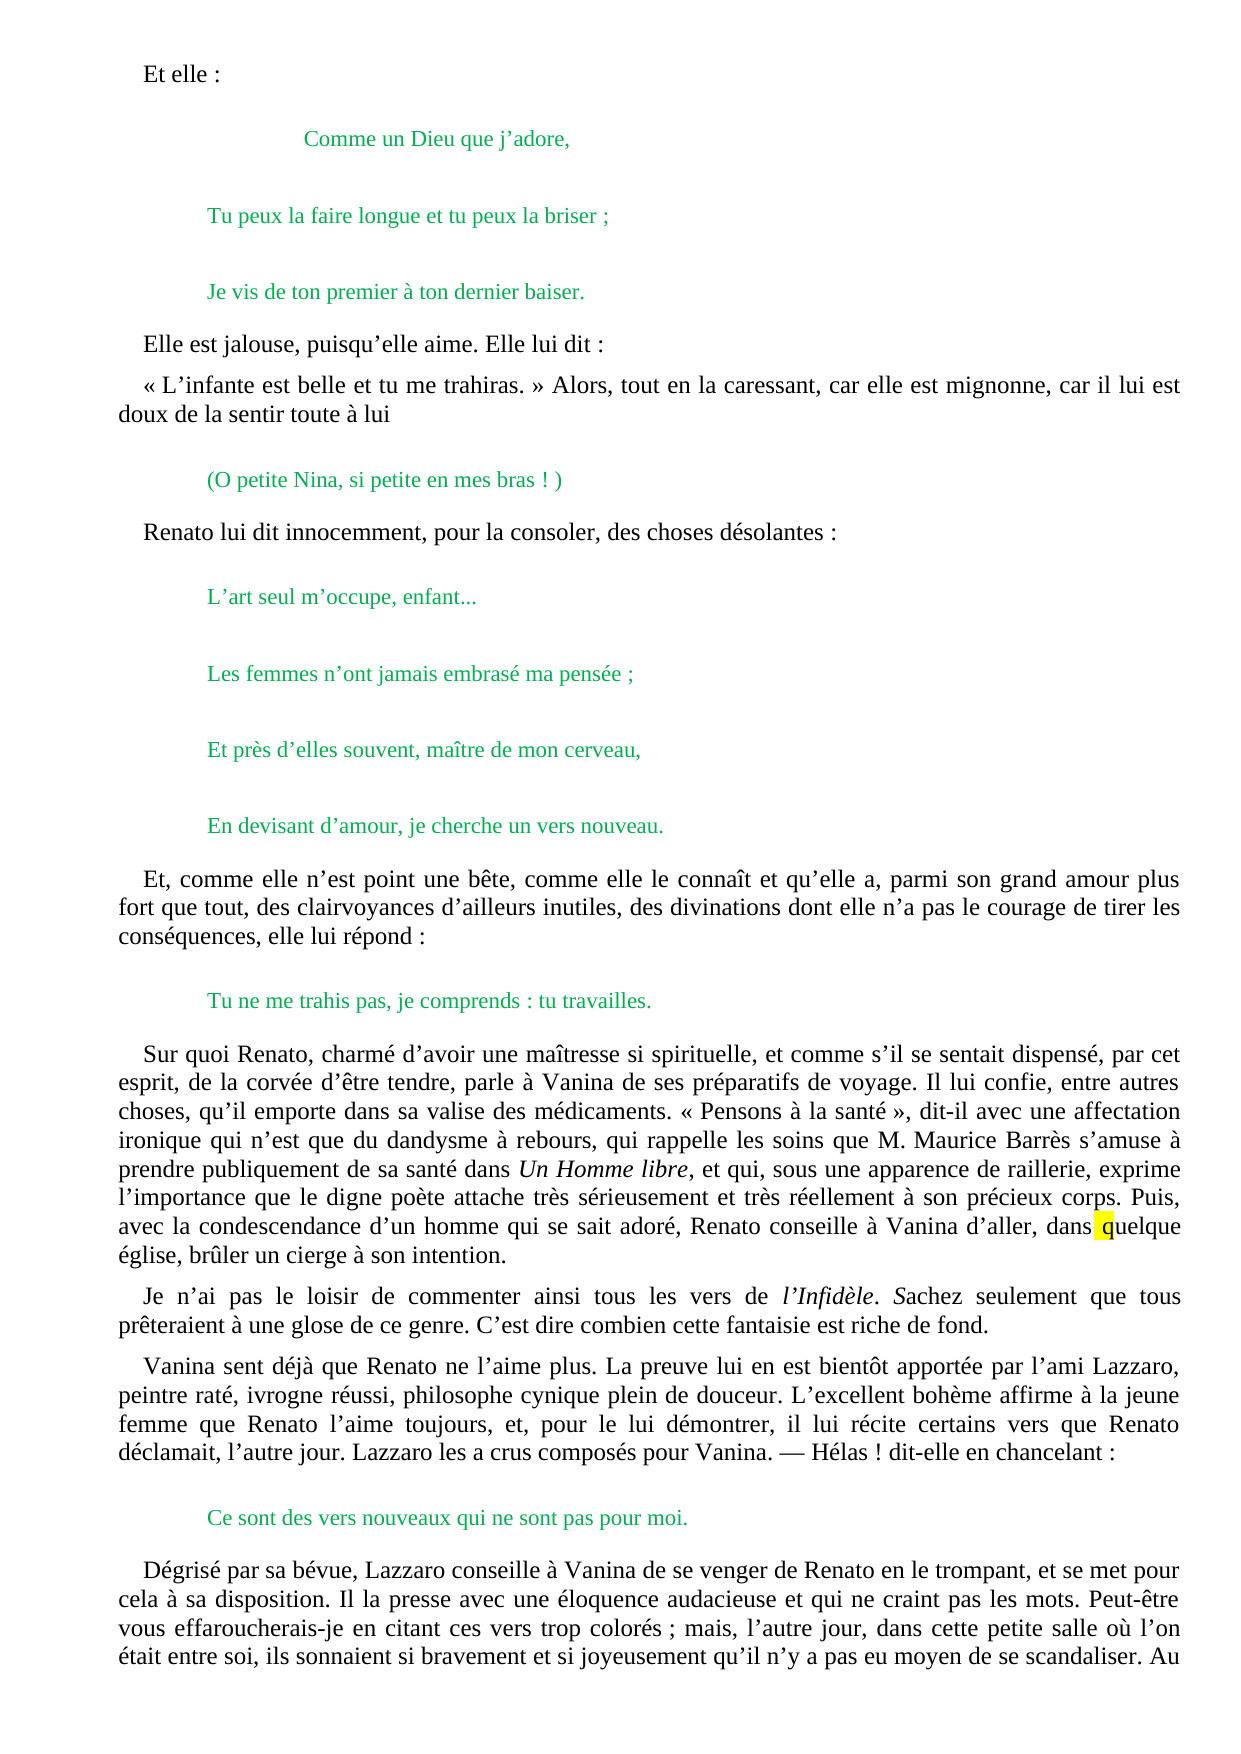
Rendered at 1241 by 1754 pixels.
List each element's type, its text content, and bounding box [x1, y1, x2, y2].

text Je vis de ton premier à ton dernier baiser. [207, 278, 1181, 304]
text Dégrisé par sa bévue, Lazzaro conseille à Vanina de se venger de Renato en le trompant, et se met pour cela à sa disposition. Il la presse avec une éloquence audacieuse et qui ne craint pas les mots. Peut-être vous effaroucherais-je en citant ces vers trop colorés ; mais, l’autre jour, dans cette petite salle où l’on était entre soi, ils sonnaient si bravement et si joyeusement qu’il n’y a pas eu moyen de se scandaliser. Au [118, 1555, 1181, 1670]
text Comme un Dieu que j’adore, [207, 125, 1181, 152]
text « L’infante est belle et tu me trahiras. » Alors, tout en la caressant, car elle est mignonne, car il lui est doux de la sentir toute à lui [118, 371, 1181, 428]
text En devisant d’amour, je cherche un vers nouveau. [207, 812, 1181, 839]
text Ce sont des vers nouveaux qui ne sont pas pour moi. [207, 1504, 1181, 1530]
text Les femmes n’ont jamais embrasé ma pensée ; [207, 659, 1181, 686]
text Sur quoi Renato, charmé d’avoir une maîtresse si spirituelle, et comme s’il se sentait dispensé, par cet esprit, de la corvée d’être tendre, parle à Vanina de ses préparatifs de voyage. Il lui confie, entre autres choses, qu’il emporte dans sa valise des médicaments. « Pensons à la santé », dit-il avec une affectation ironique qui n’est que du dandysme à rebours, qui rappelle les soins que M. Maurice Barrès s’amuse à prendre publiquement de sa santé dans Un Homme libre, et qui, sous une apparence de raillerie, exprime l’importance que le digne poète attache très sérieusement et très réellement à son précieux corps. Puis, avec la condescendance d’un homme qui se sait adoré, Renato conseille à Vanina d’aller, dans quelque église, brûler un cierge à son intention. [118, 1039, 1181, 1269]
text L’art seul m’occupe, enfant... [207, 583, 1181, 609]
text Vanina sent déjà que Renato ne l’aime plus. La preuve lui en est bientôt apportée par l’ami Lazzaro, peintre raté, ivrogne réussi, philosophe cynique plein de douceur. L’excellent bohème affirme à la jeune femme que Renato l’aime toujours, et, pour le lui démontrer, il lui récite certains vers que Renato déclamait, l’autre jour. Lazzaro les a crus composés pour Vanina. — Hélas ! dit-elle en chancelant : [118, 1351, 1181, 1466]
text Renato lui dit innocemment, pour la consoler, des choses désolantes : [118, 517, 1181, 546]
text (O petite Nina, si petite en mes bras ! ) [207, 466, 1181, 492]
text Et elle : [118, 59, 1181, 88]
text Et, comme elle n’est point une bête, comme elle le connaît et qu’elle a, parmi son grand amour plus fort que tout, des clairvoyances d’ailleurs inutiles, des divinations dont elle n’a pas le courage de tirer les conséquences, elle lui répond : [118, 864, 1181, 950]
text Tu ne me trahis pas, je comprends : tu travailles. [207, 987, 1181, 1014]
text Elle est jalouse, puisqu’elle aime. Elle lui dit : [118, 329, 1181, 358]
text Tu peux la faire longue et tu peux la briser ; [207, 202, 1181, 228]
text Et près d’elles souvent, maître de mon cerveau, [207, 736, 1181, 762]
text Je n’ai pas le loisir de commenter ainsi tous les vers de l’Infidèle. Sachez seulement que tous prêteraient à une glose de ce genre. C’est dire combien cette fantaisie est riche de fond. [118, 1281, 1181, 1339]
